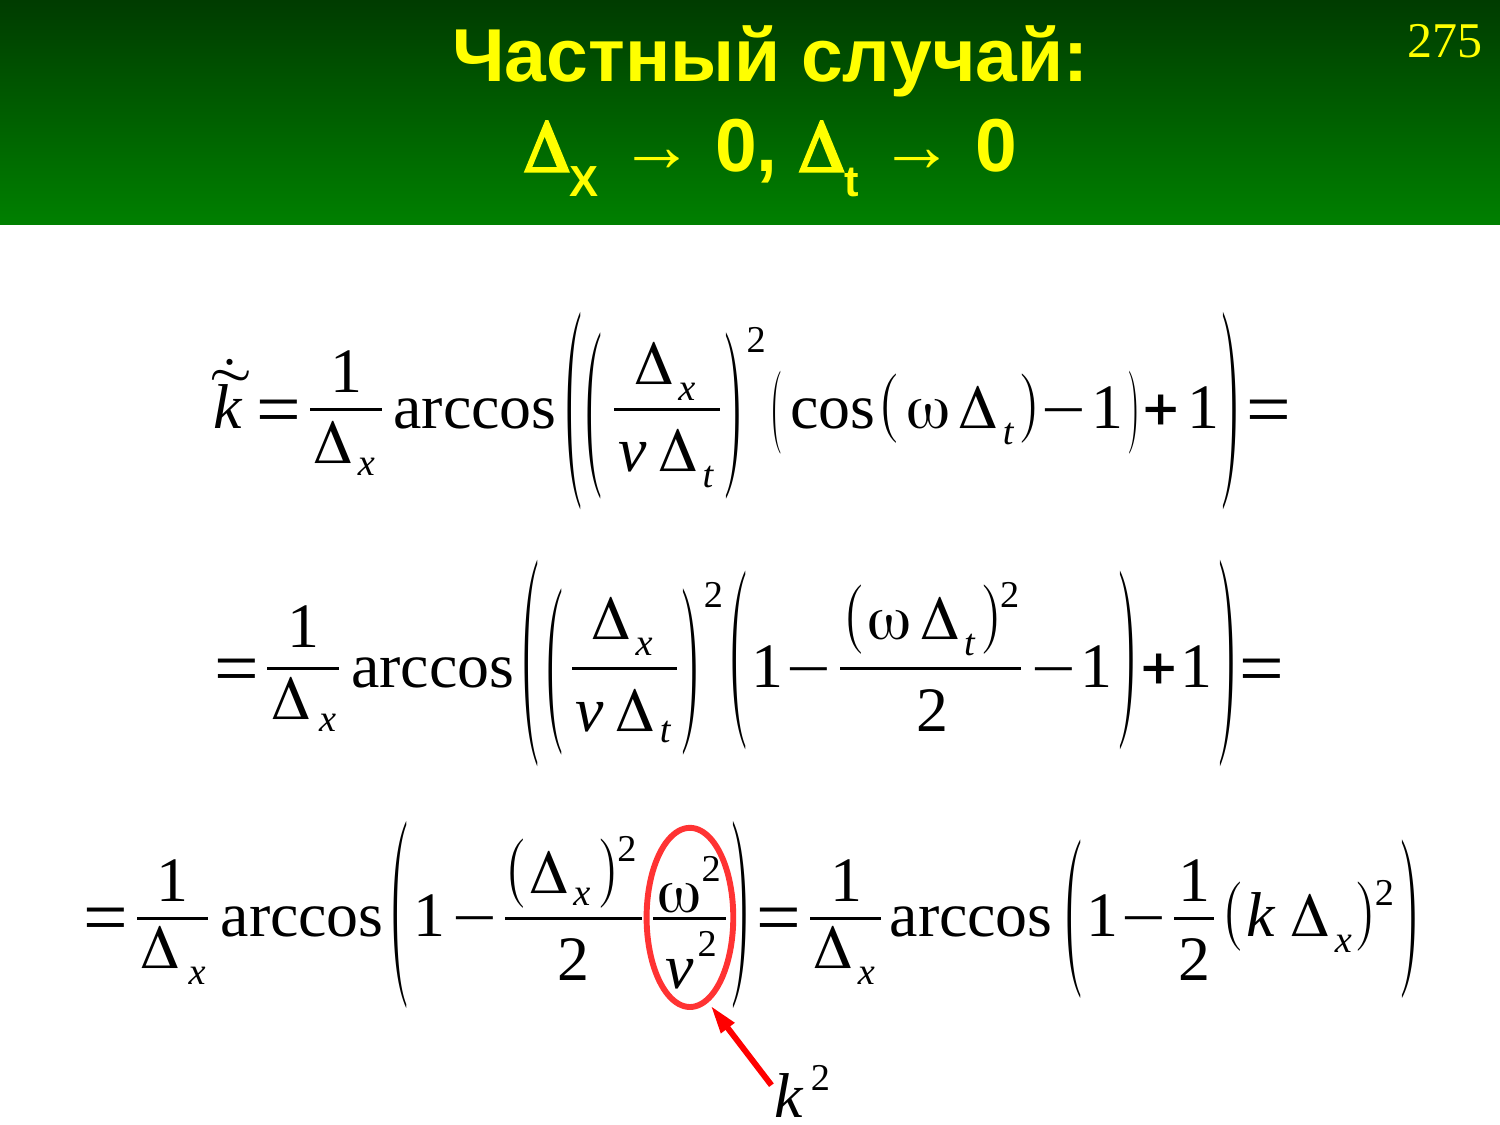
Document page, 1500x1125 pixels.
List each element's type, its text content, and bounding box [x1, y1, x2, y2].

chart [189, 309, 1311, 514]
chart [64, 817, 1436, 1013]
title Частный случай: DX → 0, Dt → 0 [100, 0, 1441, 213]
chart [758, 1054, 844, 1125]
chart [195, 556, 1305, 770]
